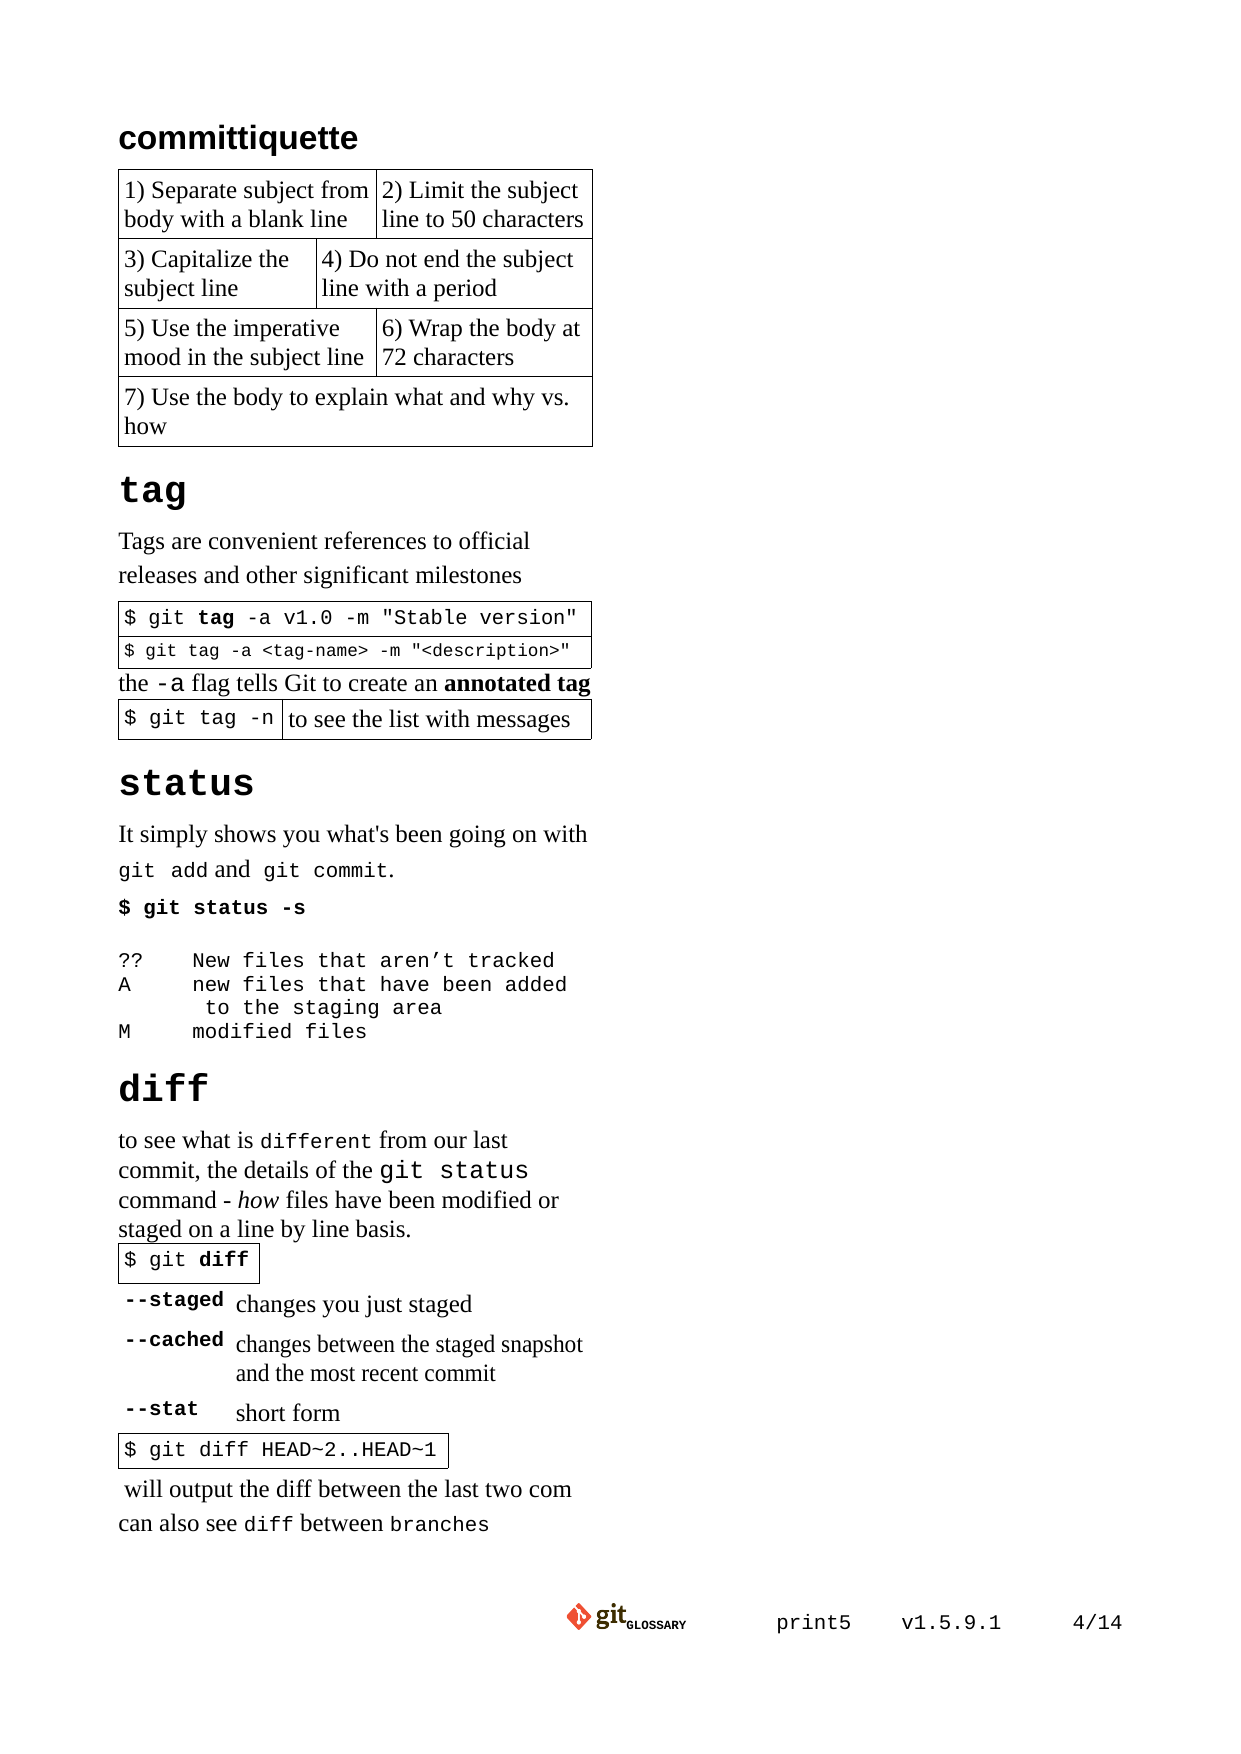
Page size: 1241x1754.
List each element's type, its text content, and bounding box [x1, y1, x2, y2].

table_header [260, 1243, 591, 1283]
text ?? New files that aren’t tracked [118, 950, 591, 974]
subtitle diff [118, 1070, 591, 1113]
table_cell changes you just staged [230, 1283, 591, 1324]
table_cell short form [230, 1393, 591, 1433]
subtitle committiquette [118, 118, 591, 157]
table_header to see the list with messages [283, 700, 591, 739]
table_header $ git tag -a v1.0 -m "Stable version" [119, 602, 591, 636]
text to see what is different from our last commit, the details of the git status command - how files have been modified or staged on a line by line basis. [118, 1125, 591, 1243]
table_cell will output the diff between the last two com [118, 1468, 591, 1508]
table_cell changes between the staged snapshot and the most recent commit [230, 1324, 591, 1393]
text can also see diff between branches [118, 1508, 591, 1538]
subtitle status [118, 764, 591, 807]
table_cell [449, 1433, 591, 1468]
table_cell $ git tag -a <tag-name> -m "<description>" [119, 637, 591, 668]
text A new files that have been added to the staging area [118, 974, 591, 1021]
table_cell 7) Use the body to explain what and why vs. how [119, 377, 592, 446]
text Tags are convenient references to official releases and other significant milestones [118, 526, 591, 589]
table_cell 4) Do not end the subject line with a period [317, 239, 592, 307]
table_cell --stat [118, 1393, 230, 1433]
picture [566, 1603, 627, 1630]
table_cell 3) Capitalize the subject line [119, 239, 316, 307]
text It simply shows you what's been going on with git add and git commit. [118, 819, 591, 885]
table_header 1) Separate subject from body with a blank line [119, 170, 376, 238]
text $ git status -s [118, 897, 591, 921]
table_header $ git diff [119, 1244, 259, 1283]
table_cell 6) Wrap the body at 72 characters [377, 309, 592, 376]
text M modified files [118, 1021, 591, 1045]
table_header $ git tag -n [119, 700, 282, 739]
table_header 2) Limit the subject line to 50 characters [377, 170, 592, 238]
table_cell --cached [118, 1324, 230, 1393]
table_cell --staged [118, 1284, 230, 1324]
subtitle tag [118, 471, 591, 513]
table_cell 5) Use the imperative mood in the subject line [119, 309, 376, 376]
table_cell $ git diff HEAD~2..HEAD~1 [119, 1434, 448, 1468]
text the -a flag tells Git to create an annotated tag [118, 669, 591, 699]
